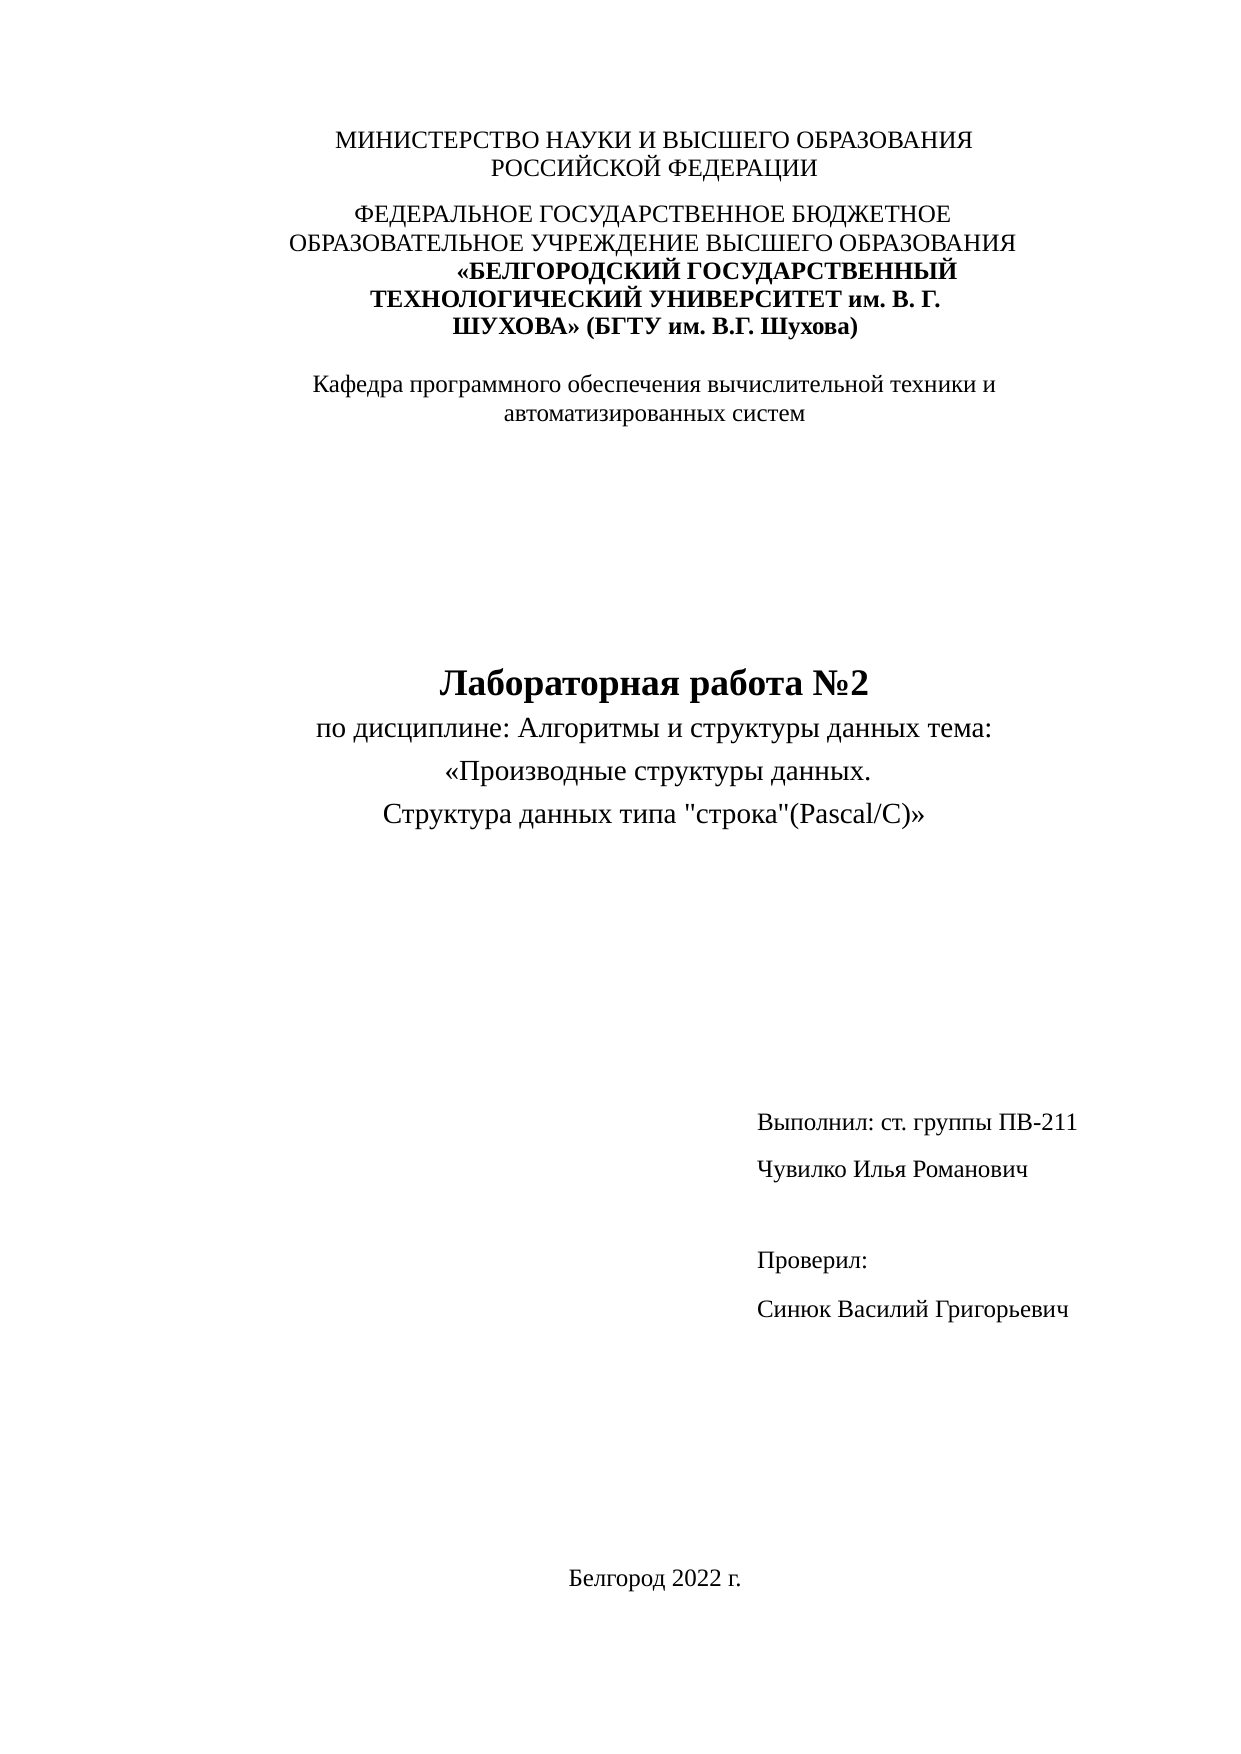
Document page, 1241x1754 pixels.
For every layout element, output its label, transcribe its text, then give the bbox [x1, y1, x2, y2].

text Выполнил: ст. группы ПВ-211 [757, 1107, 1122, 1136]
text Белгород 2022 г. [293, 1563, 1017, 1592]
text ФЕДЕРАЛЬНОЕ ГОСУДАРСТВЕННОЕ БЮДЖЕТНОЕ ОБРАЗОВАТЕЛЬНОЕ УЧРЕЖДЕНИЕ ВЫСШЕГО ОБРАЗОВАНИЯ [235, 199, 1070, 257]
text Чувилко Илья Романович [757, 1154, 1122, 1183]
text «БЕЛГОРОДСКИЙ ГОСУДАРСТВЕННЫЙ ТЕХНОЛОГИЧЕСКИЙ УНИВЕРСИТЕТ им. В. Г. ШУХОВА» (БГТУ им. В.Г. Шухова) [341, 258, 969, 340]
text МИНИСТЕРСТВО НАУКИ И ВЫСШЕГО ОБРАЗОВАНИЯ РОССИЙСКОЙ ФЕДЕРАЦИИ [293, 126, 1016, 182]
text Структура данных типа "строка"(Pascal/C)» [293, 789, 1016, 832]
text Проверил: [757, 1242, 1122, 1276]
text Кафедра программного обеспечения вычислительной техники и автоматизированных систем [239, 370, 1070, 426]
text Лабораторная работа №2 по дисциплине: Алгоритмы и структуры данных тема: «Производные структуры данных. [293, 661, 1016, 789]
text Синюк Василий Григорьевич [757, 1290, 1122, 1324]
